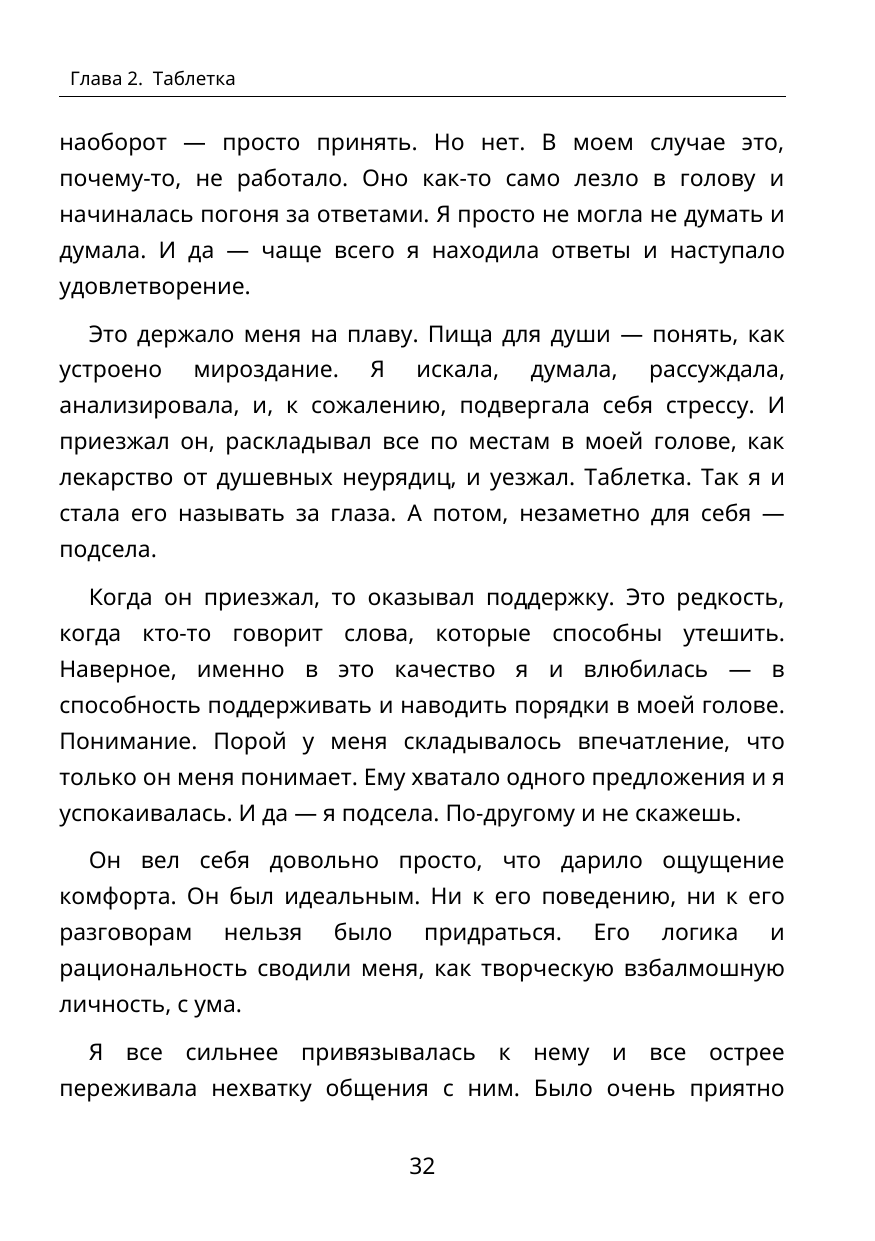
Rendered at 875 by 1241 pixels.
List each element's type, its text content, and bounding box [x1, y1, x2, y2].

text Он вел себя довольно просто, что дарило ощущение комфорта. Он был идеальным. Ни к его поведению, ни к его разговорам нельзя было придраться. Его логика и рациональность сводили меня, как творческую взбалмошную личность, с ума. [59, 844, 786, 1019]
text Это держало меня на плаву. Пища для души — понять, как устроено мироздание. Я искала, думала, рассуждала, анализировала, и, к сожалению, подвергала себя стрессу. И приезжал он, раскладывал все по местам в моей голове, как лекарство от душевных неурядиц, и уезжал. Таблетка. Так я и стала его называть за глаза. А потом, незаметно для себя — подсела. [59, 317, 786, 564]
text Когда он приезжал, то оказывал поддержку. Это редкость, когда кто-то говорит слова, которые способны утешить. Наверное, именно в это качество я и влюбилась — в способность поддерживать и наводить порядки в моей голове. Понимание. Порой у меня складывалось впечатление, что только он меня понимает. Ему хватало одного предложения и я успокаивалась. И да — я подсела. По-другому и не скажешь. [59, 581, 786, 828]
text Я все сильнее привязывалась к нему и все острее переживала нехватку общения с ним. Было очень приятно [59, 1036, 786, 1103]
text наоборот — просто принять. Но нет. В моем случае это, почему-то, не работало. Оно как-то само лезло в голову и начиналась погоня за ответами. Я просто не могла не думать и думала. И да — чаще всего я находила ответы и наступало удовлетворение. [59, 126, 786, 301]
